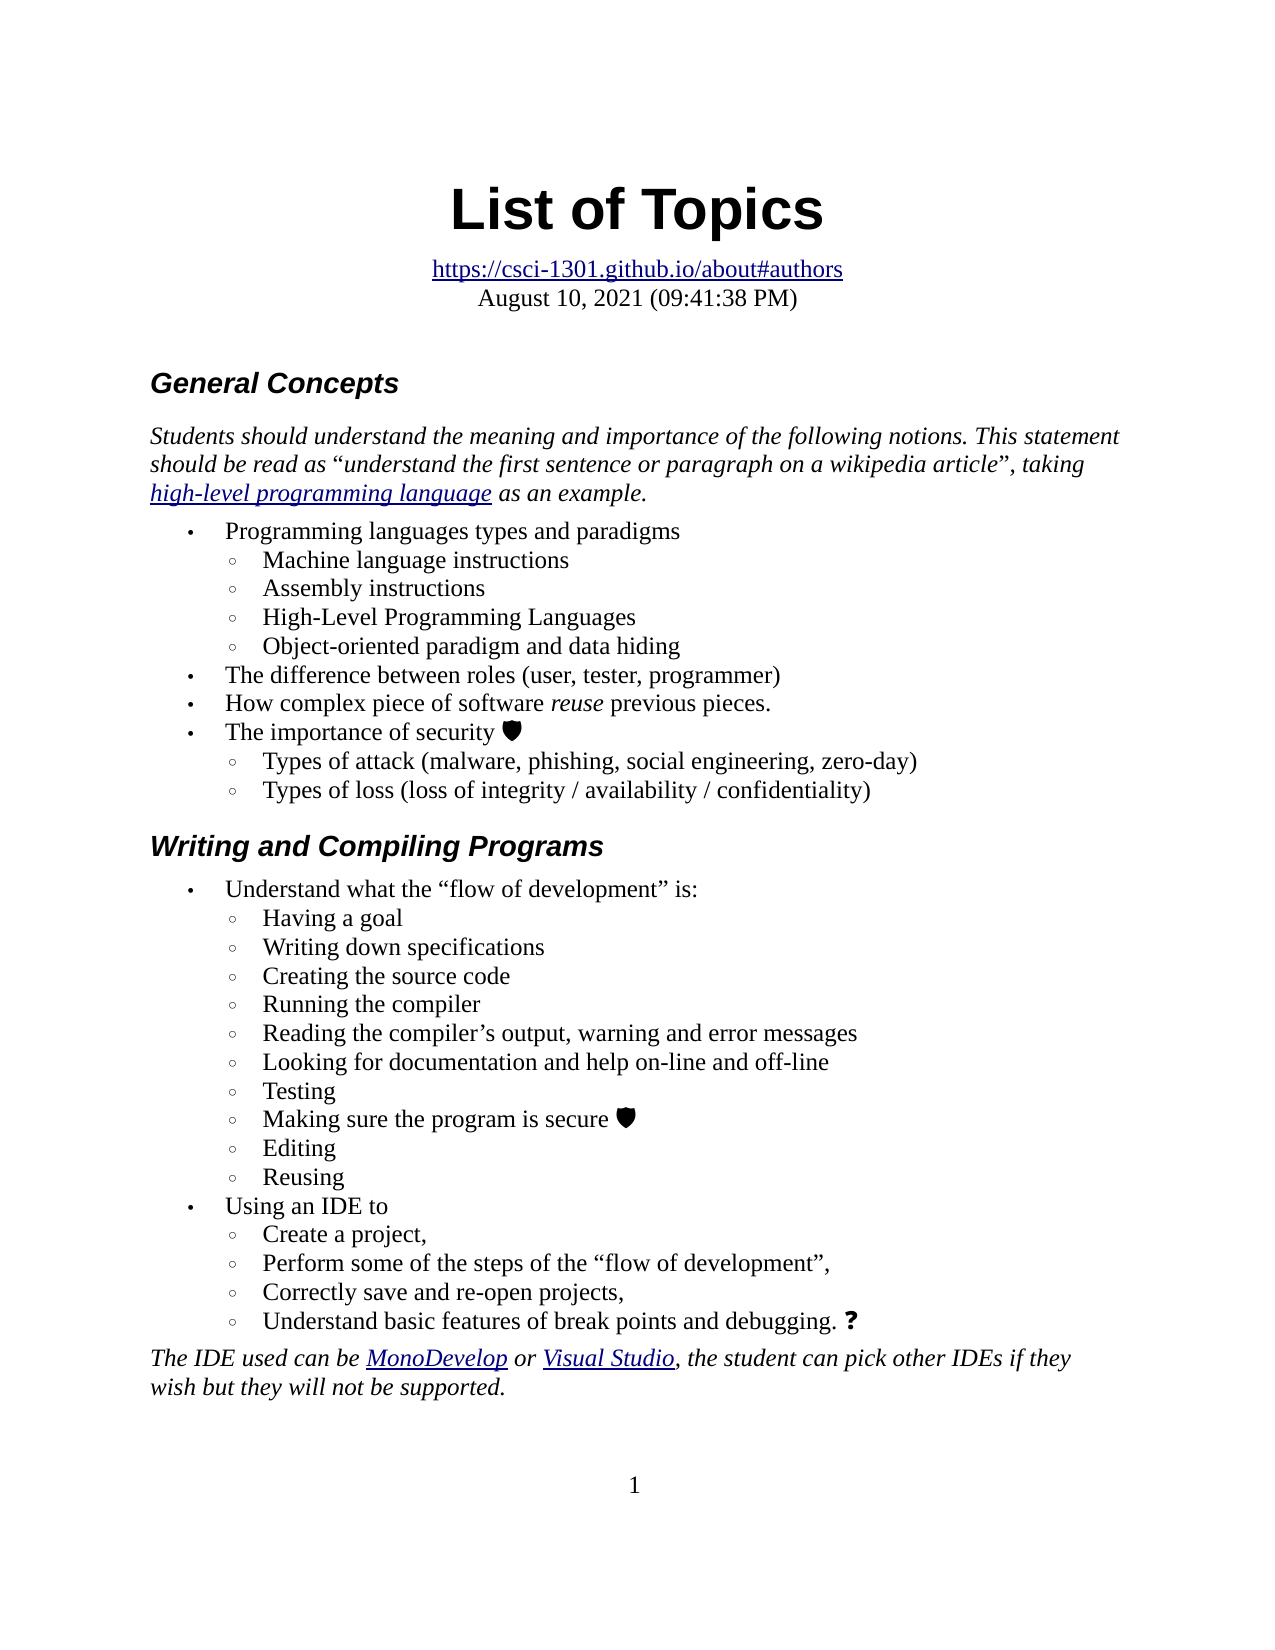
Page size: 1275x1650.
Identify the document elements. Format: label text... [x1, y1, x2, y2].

list High-Level Programming Languages [225, 602, 1125, 631]
list Object-oriented paradigm and data hiding [225, 631, 1125, 660]
list Using an IDE to [187, 1191, 1125, 1219]
list Reading the compiler’s output, warning and error messages [225, 1018, 1125, 1047]
text August 10, 2021 (09:41:38 PM) [150, 283, 1125, 312]
list Machine language instructions [225, 545, 1125, 573]
list Understand basic features of break points and debugging. ❓ [225, 1306, 1125, 1334]
subtitle Writing and Compiling Programs [150, 828, 1125, 862]
list Making sure the program is secure 🛡️ [225, 1104, 1125, 1133]
list Testing [225, 1076, 1125, 1104]
list Creating the source code [225, 961, 1125, 989]
text The IDE used can be MonoDevelop or Visual Studio, the student can pick other IDEs if they wish but they will not be supported. [150, 1343, 1125, 1401]
list Create a project, [225, 1219, 1125, 1248]
subtitle General Concepts [150, 366, 1125, 399]
list How complex piece of software reuse previous pieces. [187, 688, 1125, 717]
list Looking for documentation and help on-line and off-line [225, 1047, 1125, 1076]
list Types of attack (malware, phishing, social engineering, zero-day) [225, 746, 1125, 775]
list The importance of security 🛡️ [187, 717, 1125, 746]
list Types of loss (loss of integrity / availability / confidentiality) [225, 775, 1125, 803]
list Perform some of the steps of the “flow of development”, [225, 1248, 1125, 1277]
list Correctly save and re-open projects, [225, 1277, 1125, 1306]
list Writing down specifications [225, 932, 1125, 961]
text Students should understand the meaning and importance of the following notions. This statement should be read as “understand the first sentence or paragraph on a wikipedia article”, taking high-level programming language as an example. [150, 421, 1125, 507]
title List of Topics [150, 175, 1125, 242]
list Having a goal [225, 903, 1125, 932]
list Running the compiler [225, 989, 1125, 1018]
text https://csci-1301.github.io/about#authors [150, 254, 1125, 283]
list Editing [225, 1133, 1125, 1162]
list Understand what the “flow of development” is: [187, 874, 1125, 903]
list Assembly instructions [225, 573, 1125, 602]
list Reusing [225, 1162, 1125, 1191]
list The difference between roles (user, tester, programmer) [187, 660, 1125, 688]
list Programming languages types and paradigms [187, 516, 1125, 545]
